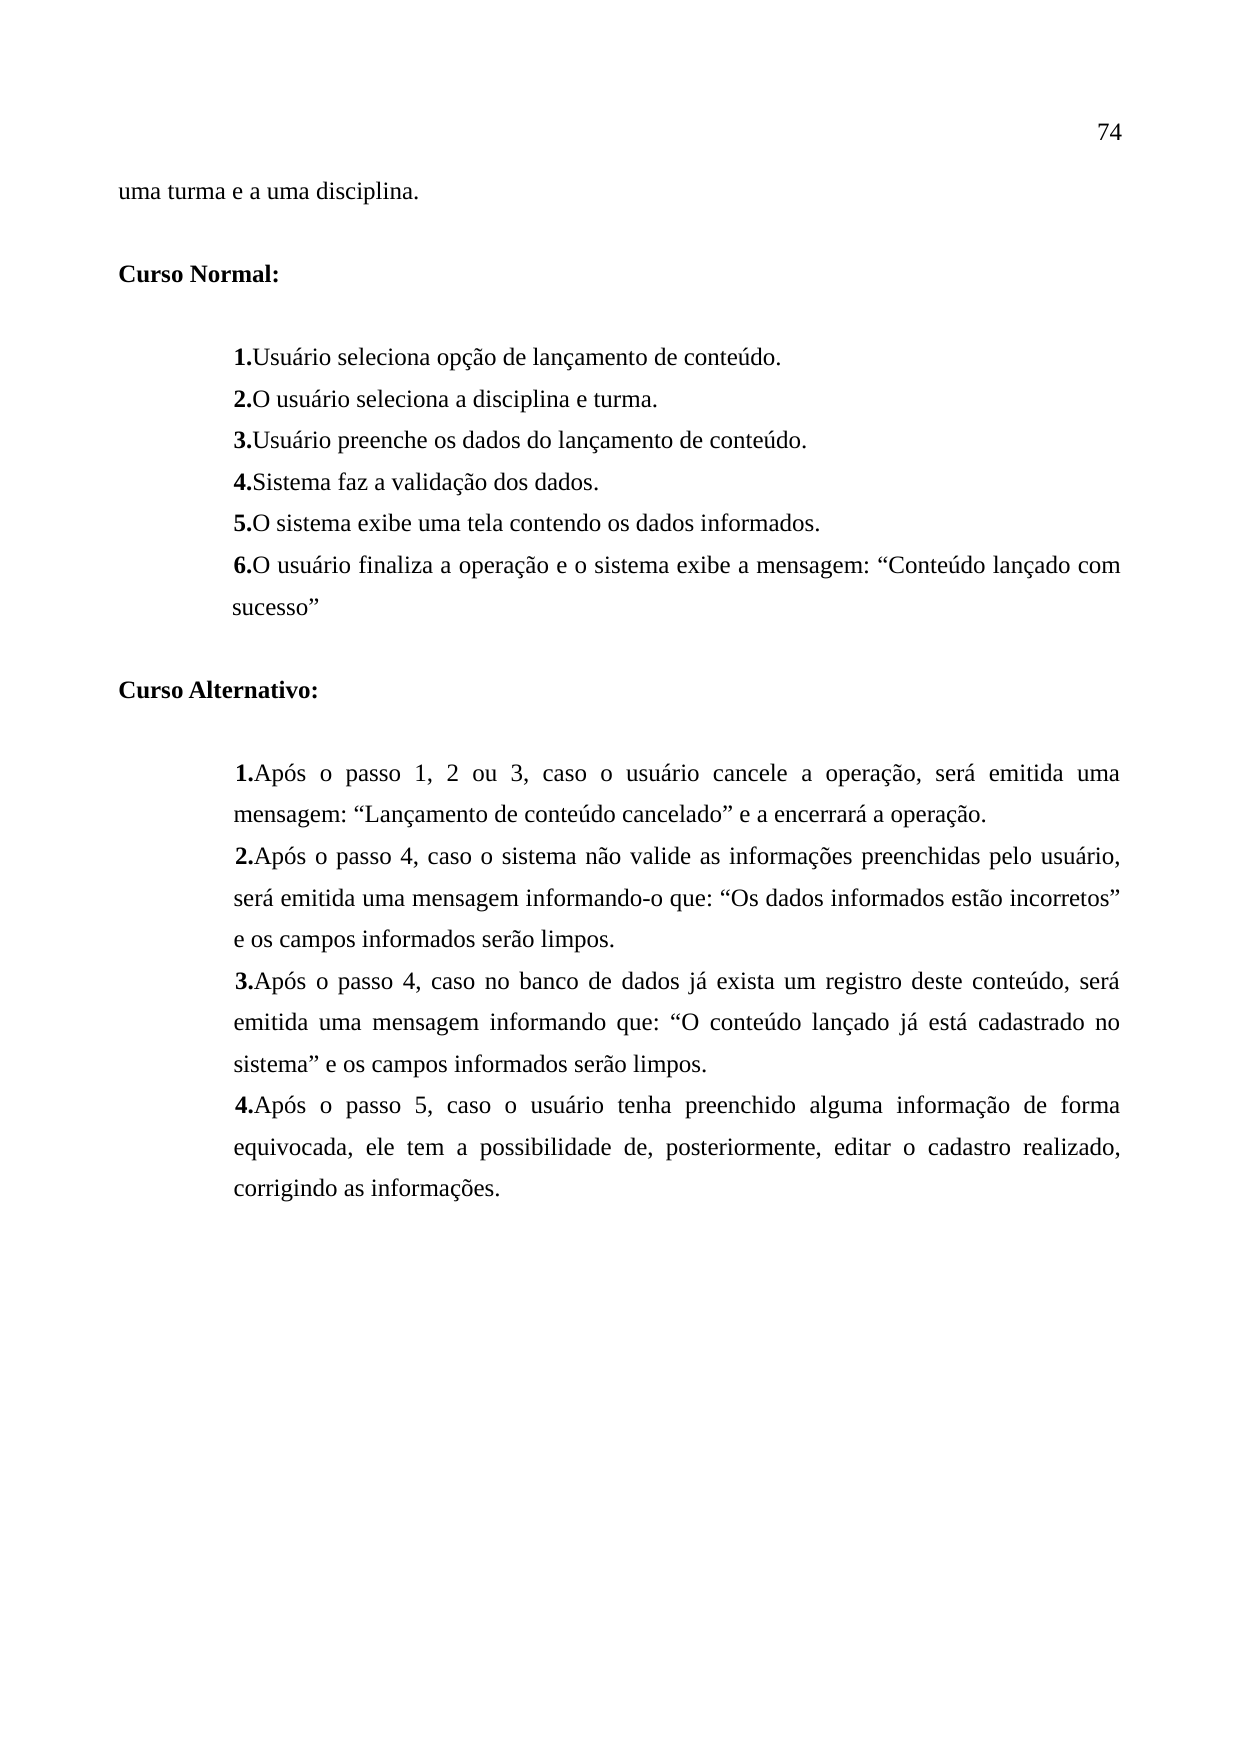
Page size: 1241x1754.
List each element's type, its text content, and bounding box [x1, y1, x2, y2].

text uma turma e a uma disciplina. [118, 177, 1122, 205]
list Usuário seleciona opção de lançamento de conteúdo. [232, 343, 1122, 371]
text Curso Alternativo: [118, 676, 1122, 703]
list Após o passo 5, caso o usuário tenha preenchido alguma informação de forma equivocada, ele tem a possibilidade de, posteriormente, editar o cadastro realizado, corrigindo as informações. [233, 1091, 1122, 1202]
list O sistema exibe uma tela contendo os dados informados. [232, 509, 1122, 537]
list O usuário seleciona a disciplina e turma. [232, 385, 1122, 413]
list Após o passo 4, caso o sistema não valide as informações preenchidas pelo usuário, será emitida uma mensagem informando-o que: “Os dados informados estão incorretos” e os campos informados serão limpos. [233, 842, 1122, 953]
text Curso Normal: [118, 260, 1122, 288]
list Após o passo 1, 2 ou 3, caso o usuário cancele a operação, será emitida uma mensagem: “Lançamento de conteúdo cancelado” e a encerrará a operação. [233, 759, 1122, 828]
list Após o passo 4, caso no banco de dados já exista um registro deste conteúdo, será emitida uma mensagem informando que: “O conteúdo lançado já está cadastrado no sistema” e os campos informados serão limpos. [233, 967, 1122, 1078]
list O usuário finaliza a operação e o sistema exibe a mensagem: “Conteúdo lançado com sucesso” [232, 551, 1122, 620]
list Sistema faz a validação dos dados. [232, 468, 1122, 496]
list Usuário preenche os dados do lançamento de conteúdo. [232, 426, 1122, 454]
